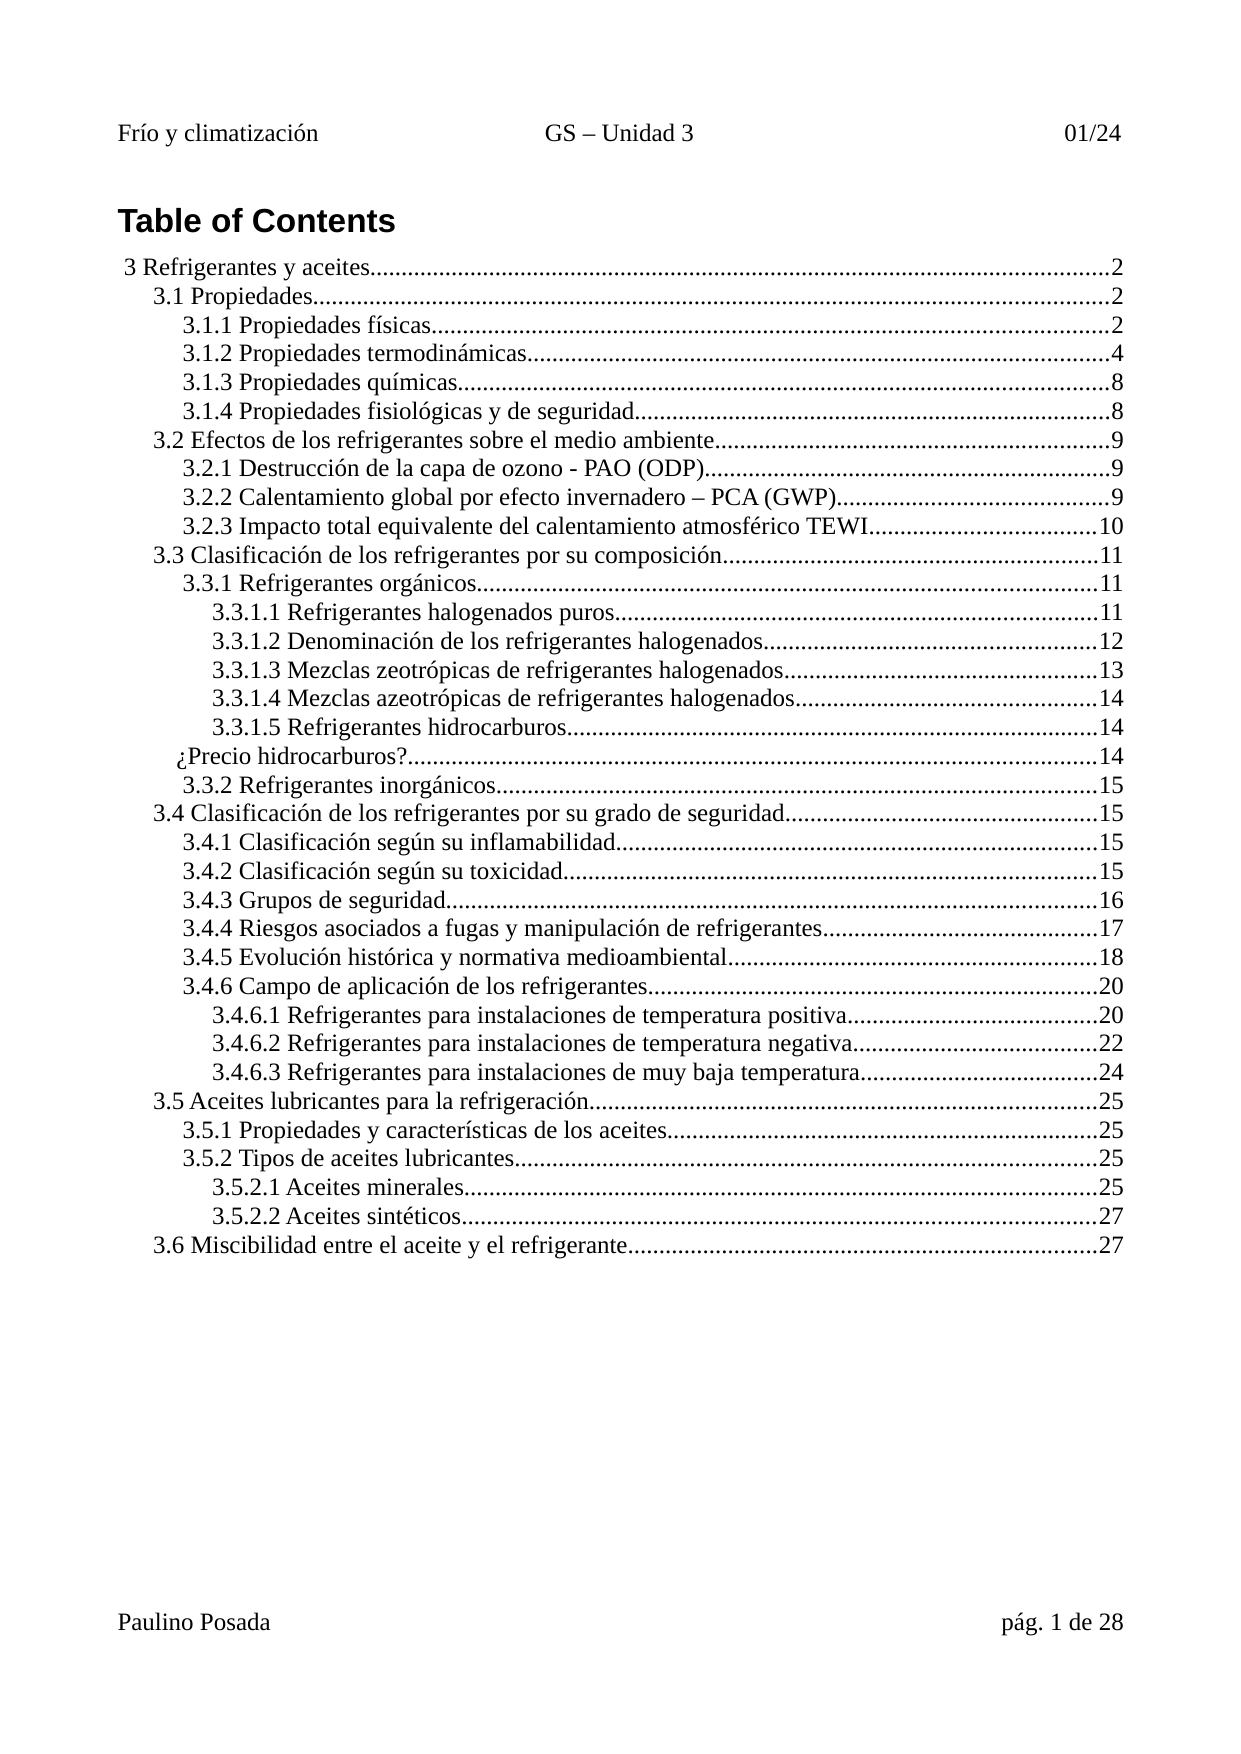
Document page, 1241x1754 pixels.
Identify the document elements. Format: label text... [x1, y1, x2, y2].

text 3.2.3 Impacto total equivalente del calentamiento atmosférico TEWI 10 [176, 511, 1123, 540]
text 3.1.4 Propiedades fisiológicas y de seguridad 8 [176, 396, 1123, 425]
text 3.2.2 Calentamiento global por efecto invernadero – PCA (GWP) 9 [176, 482, 1123, 511]
text 3.5.2.2 Aceites sintéticos 27 [206, 1201, 1123, 1230]
text 3.1 Propiedades 2 [147, 281, 1123, 310]
text 3.2.1 Destrucción de la capa de ozono - PAO (ODP) 9 [176, 453, 1123, 482]
text 3.4.5 Evolución histórica y normativa medioambiental 18 [176, 942, 1123, 971]
text 3.3.1.3 Mezclas zeotrópicas de refrigerantes halogenados 13 [206, 655, 1123, 683]
text 3.4.6.3 Refrigerantes para instalaciones de muy baja temperatura 24 [206, 1057, 1123, 1086]
text 3.3.2 Refrigerantes inorgánicos 15 [176, 770, 1123, 798]
text 3.5.2 Tipos de aceites lubricantes 25 [176, 1143, 1123, 1172]
text 3.4.6.2 Refrigerantes para instalaciones de temperatura negativa 22 [206, 1028, 1123, 1057]
text 3.4 Clasificación de los refrigerantes por su grado de seguridad 15 [147, 798, 1123, 827]
text 3.5.2.1 Aceites minerales 25 [206, 1172, 1123, 1201]
text 3.6 Miscibilidad entre el aceite y el refrigerante 27 [147, 1230, 1123, 1258]
text 3.3.1.4 Mezclas azeotrópicas de refrigerantes halogenados 14 [206, 683, 1123, 712]
text 3.4.1 Clasificación según su inflamabilidad 15 [176, 827, 1123, 856]
text 3.5 Aceites lubricantes para la refrigeración 25 [147, 1086, 1123, 1115]
text 3.1.1 Propiedades físicas 2 [176, 310, 1123, 338]
text 3.3.1.1 Refrigerantes halogenados puros 11 [206, 597, 1123, 626]
text 3.2 Efectos de los refrigerantes sobre el medio ambiente 9 [147, 425, 1123, 453]
text 3.3 Clasificación de los refrigerantes por su composición 11 [147, 540, 1123, 568]
text 3.4.6.1 Refrigerantes para instalaciones de temperatura positiva 20 [206, 1000, 1123, 1028]
text 3.4.2 Clasificación según su toxicidad 15 [176, 856, 1123, 885]
text 3.5.1 Propiedades y características de los aceites 25 [176, 1115, 1123, 1143]
text ¿Precio hidrocarburos? 14 [176, 741, 1123, 770]
text 3.4.4 Riesgos asociados a fugas y manipulación de refrigerantes 17 [176, 913, 1123, 942]
text 3.1.2 Propiedades termodinámicas 4 [176, 338, 1123, 367]
text 3.3.1.2 Denominación de los refrigerantes halogenados 12 [206, 626, 1123, 655]
text 3 Refrigerantes y aceites 2 [117, 252, 1123, 281]
text 3.3.1 Refrigerantes orgánicos 11 [176, 568, 1123, 597]
subtitle Table of Contents [117, 201, 1123, 240]
text 3.4.3 Grupos de seguridad 16 [176, 885, 1123, 913]
text 3.4.6 Campo de aplicación de los refrigerantes 20 [176, 971, 1123, 1000]
text 3.1.3 Propiedades químicas 8 [176, 367, 1123, 396]
text 3.3.1.5 Refrigerantes hidrocarburos 14 [206, 712, 1123, 741]
